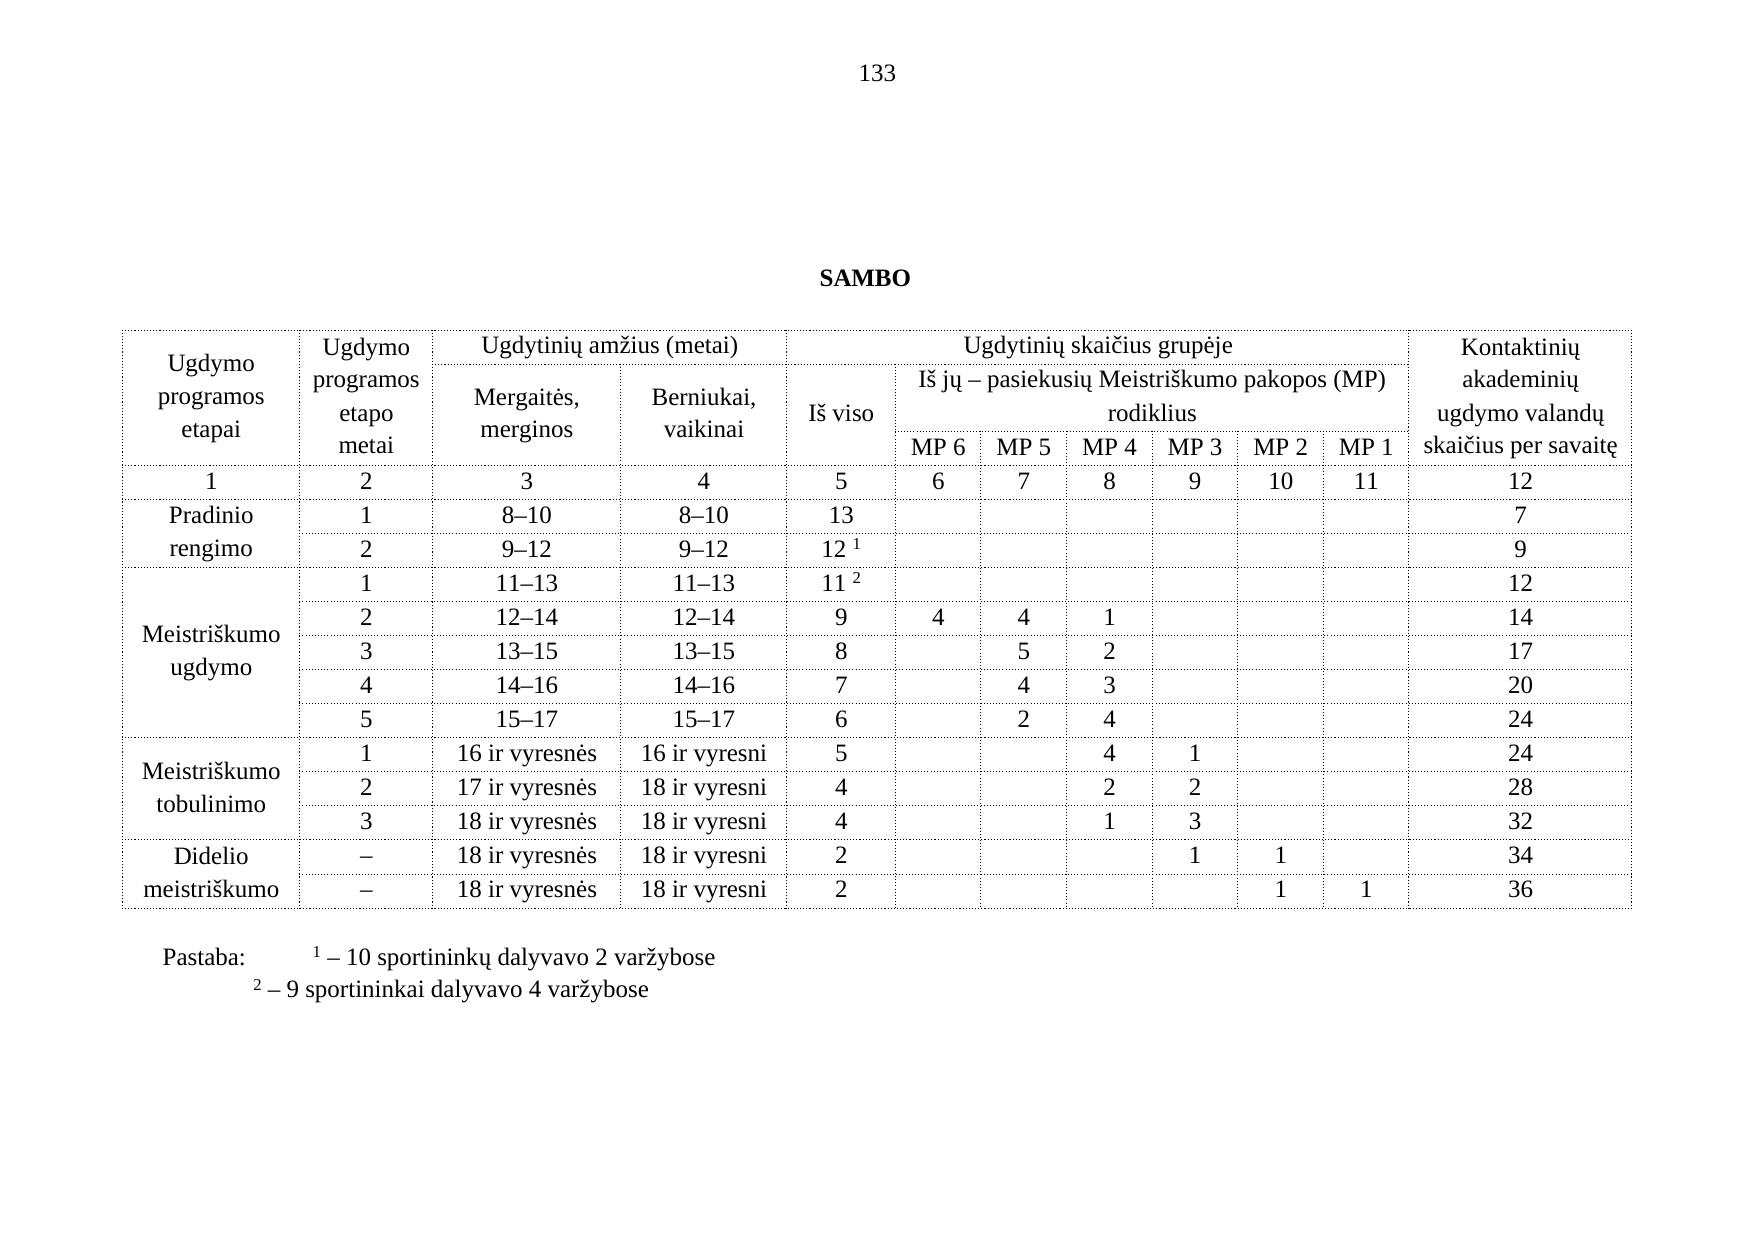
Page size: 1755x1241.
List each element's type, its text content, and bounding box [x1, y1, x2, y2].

table_cell 11–13 [433, 567, 621, 601]
table_cell [895, 703, 981, 737]
table_cell 5 [787, 465, 895, 499]
table_cell Iš viso [787, 364, 895, 465]
table_cell [1238, 703, 1323, 737]
table_cell 3 [300, 805, 432, 839]
table_cell 7 [1409, 499, 1632, 533]
table_cell 1 [300, 567, 432, 601]
table_cell 12 [1409, 567, 1632, 601]
table_cell [1066, 499, 1152, 533]
table_cell 34 [1409, 839, 1632, 873]
table_cell [981, 771, 1066, 805]
table_cell 2 [981, 703, 1066, 737]
table_cell 16 ir vyresni [621, 737, 787, 771]
table_cell 24 [1409, 737, 1632, 771]
table_cell 8 [1066, 465, 1152, 499]
table_header Ugdytinių amžius (metai) [433, 330, 787, 363]
table_cell [1152, 567, 1238, 601]
table_cell 7 [787, 669, 895, 703]
table_cell 6 [895, 465, 981, 499]
table_cell 36 [1409, 874, 1632, 907]
table_cell [1066, 874, 1152, 907]
table_cell 9–12 [433, 533, 621, 567]
table_cell 3 [300, 635, 432, 669]
table_cell [895, 567, 981, 601]
table_cell 16 ir vyresnės [433, 737, 621, 771]
table_cell [895, 839, 981, 873]
table_cell 17 ir vyresnės [433, 771, 621, 805]
table_cell 4 [895, 601, 981, 635]
table_cell [895, 874, 981, 907]
table_cell 18 ir vyresnės [433, 805, 621, 839]
table_cell [1323, 499, 1409, 533]
table_cell Iš jų – pasiekusių Meistriškumo pakopos (MP) rodiklius [895, 364, 1409, 431]
table_cell [1152, 533, 1238, 567]
table_cell [1323, 669, 1409, 703]
table_cell [895, 635, 981, 669]
table_cell 18 ir vyresnės [433, 839, 621, 873]
table_cell [1323, 601, 1409, 635]
table_cell 11 [1323, 465, 1409, 499]
table_cell 1 [1152, 839, 1238, 873]
table_cell 14–16 [621, 669, 787, 703]
table_cell 11 2 [787, 567, 895, 601]
table_cell 2 [1152, 771, 1238, 805]
table_cell [895, 533, 981, 567]
table_cell [1152, 635, 1238, 669]
table_cell 4 [981, 601, 1066, 635]
text Pastaba: 1 – 10 sportininkų dalyvavo 2 varžybose [162, 942, 1580, 970]
table_cell 3 [433, 465, 621, 499]
table_cell [1238, 601, 1323, 635]
table_cell [1238, 533, 1323, 567]
table_cell 6 [787, 703, 895, 737]
table_cell 12 [1409, 465, 1632, 499]
table_cell 4 [1066, 703, 1152, 737]
table_cell 2 [300, 771, 432, 805]
table_cell Meistriškumo tobulinimo [123, 737, 300, 839]
table_cell 2 [787, 874, 895, 907]
table_cell 1 [1066, 805, 1152, 839]
table_cell 18 ir vyresni [621, 839, 787, 873]
table_cell 2 [300, 465, 432, 499]
table_cell 9 [787, 601, 895, 635]
table_cell 1 [1152, 737, 1238, 771]
table_cell MP 5 [981, 431, 1066, 465]
table_cell [1152, 874, 1238, 907]
table_cell 1 [123, 465, 300, 499]
table_cell 9–12 [621, 533, 787, 567]
table_cell [1323, 635, 1409, 669]
table_header Ugdymo programos etapo metai [300, 330, 432, 465]
table_cell [1152, 601, 1238, 635]
table_cell MP 2 [1238, 431, 1323, 465]
table_cell [1066, 533, 1152, 567]
table_cell [981, 567, 1066, 601]
table_cell 4 [1066, 737, 1152, 771]
table_cell 15–17 [433, 703, 621, 737]
table_cell [895, 737, 981, 771]
table_cell 2 [787, 839, 895, 873]
table_cell 14 [1409, 601, 1632, 635]
table_cell [1238, 669, 1323, 703]
table_cell [1152, 499, 1238, 533]
table_cell [1323, 533, 1409, 567]
table_cell 13–15 [621, 635, 787, 669]
table_cell [981, 874, 1066, 907]
table_cell Meistriškumo ugdymo [123, 567, 300, 737]
table_cell 13–15 [433, 635, 621, 669]
table_cell 7 [981, 465, 1066, 499]
table_cell 4 [981, 669, 1066, 703]
table_cell MP 3 [1152, 431, 1238, 465]
table_cell [1238, 635, 1323, 669]
table_cell 3 [1152, 805, 1238, 839]
table_cell [981, 805, 1066, 839]
table_header Ugdymo programos etapai [123, 330, 300, 465]
table_cell 1 [1238, 839, 1323, 873]
table_cell 2 [1066, 771, 1152, 805]
table_cell 18 ir vyresni [621, 771, 787, 805]
table_cell 2 [1066, 635, 1152, 669]
table_cell 3 [1066, 669, 1152, 703]
table_cell 5 [300, 703, 432, 737]
table_cell 32 [1409, 805, 1632, 839]
table_cell 2 [300, 601, 432, 635]
table_cell [895, 499, 981, 533]
table_cell 15–17 [621, 703, 787, 737]
table_cell 9 [1409, 533, 1632, 567]
table_cell Didelio meistriškumo [123, 839, 300, 907]
table_cell 12–14 [621, 601, 787, 635]
table_cell 11–13 [621, 567, 787, 601]
table_cell [981, 533, 1066, 567]
table_cell Mergaitės, merginos [433, 364, 621, 465]
table_cell 18 ir vyresni [621, 874, 787, 907]
table_cell [1066, 567, 1152, 601]
table_cell [1238, 567, 1323, 601]
table_cell [895, 771, 981, 805]
table_cell 4 [300, 669, 432, 703]
table_header Kontaktinių akademinių ugdymo valandų skaičius per savaitę [1409, 330, 1632, 465]
table_cell 1 [300, 737, 432, 771]
table_cell [1152, 703, 1238, 737]
table_cell 18 ir vyresni [621, 805, 787, 839]
table_cell 8–10 [433, 499, 621, 533]
text SAMBO [236, 263, 1494, 292]
table_cell 13 [787, 499, 895, 533]
table_header Ugdytinių skaičius grupėje [787, 330, 1409, 363]
table_cell 12–14 [433, 601, 621, 635]
table_cell [1323, 567, 1409, 601]
table_cell 24 [1409, 703, 1632, 737]
table_cell [1066, 839, 1152, 873]
table_cell MP 6 [895, 431, 981, 465]
table_cell 18 ir vyresnės [433, 874, 621, 907]
table_cell 1 [1066, 601, 1152, 635]
table_cell 5 [981, 635, 1066, 669]
table_cell 9 [1152, 465, 1238, 499]
table_cell [1323, 771, 1409, 805]
table_cell [1323, 839, 1409, 873]
table_cell [981, 737, 1066, 771]
table_cell 12 1 [787, 533, 895, 567]
table_cell [981, 839, 1066, 873]
table_cell 28 [1409, 771, 1632, 805]
table_cell 8–10 [621, 499, 787, 533]
table_cell 1 [1323, 874, 1409, 907]
table_cell 20 [1409, 669, 1632, 703]
table_cell MP 4 [1066, 431, 1152, 465]
table_cell 5 [787, 737, 895, 771]
table_cell 1 [1238, 874, 1323, 907]
table_cell 10 [1238, 465, 1323, 499]
table_cell [1238, 737, 1323, 771]
table_cell [1238, 499, 1323, 533]
table_cell [895, 669, 981, 703]
table_cell 8 [787, 635, 895, 669]
table_cell [1238, 771, 1323, 805]
table_cell [1323, 805, 1409, 839]
table_cell Berniukai, vaikinai [621, 364, 787, 465]
table_cell 1 [300, 499, 432, 533]
table_cell [1323, 737, 1409, 771]
table_cell [1152, 669, 1238, 703]
table_cell – [300, 839, 432, 873]
table_cell Pradinio rengimo [123, 499, 300, 567]
table_cell [1238, 805, 1323, 839]
table_cell [895, 805, 981, 839]
table_cell 14–16 [433, 669, 621, 703]
table_cell 2 [300, 533, 432, 567]
table_cell [1323, 703, 1409, 737]
table_cell 4 [787, 771, 895, 805]
table_cell – [300, 874, 432, 907]
table_cell MP 1 [1323, 431, 1409, 465]
table_cell 4 [787, 805, 895, 839]
table_cell 4 [621, 465, 787, 499]
table_cell 17 [1409, 635, 1632, 669]
text 2 – 9 sportininkai dalyvavo 4 varžybose [118, 974, 1636, 1003]
table_cell [981, 499, 1066, 533]
